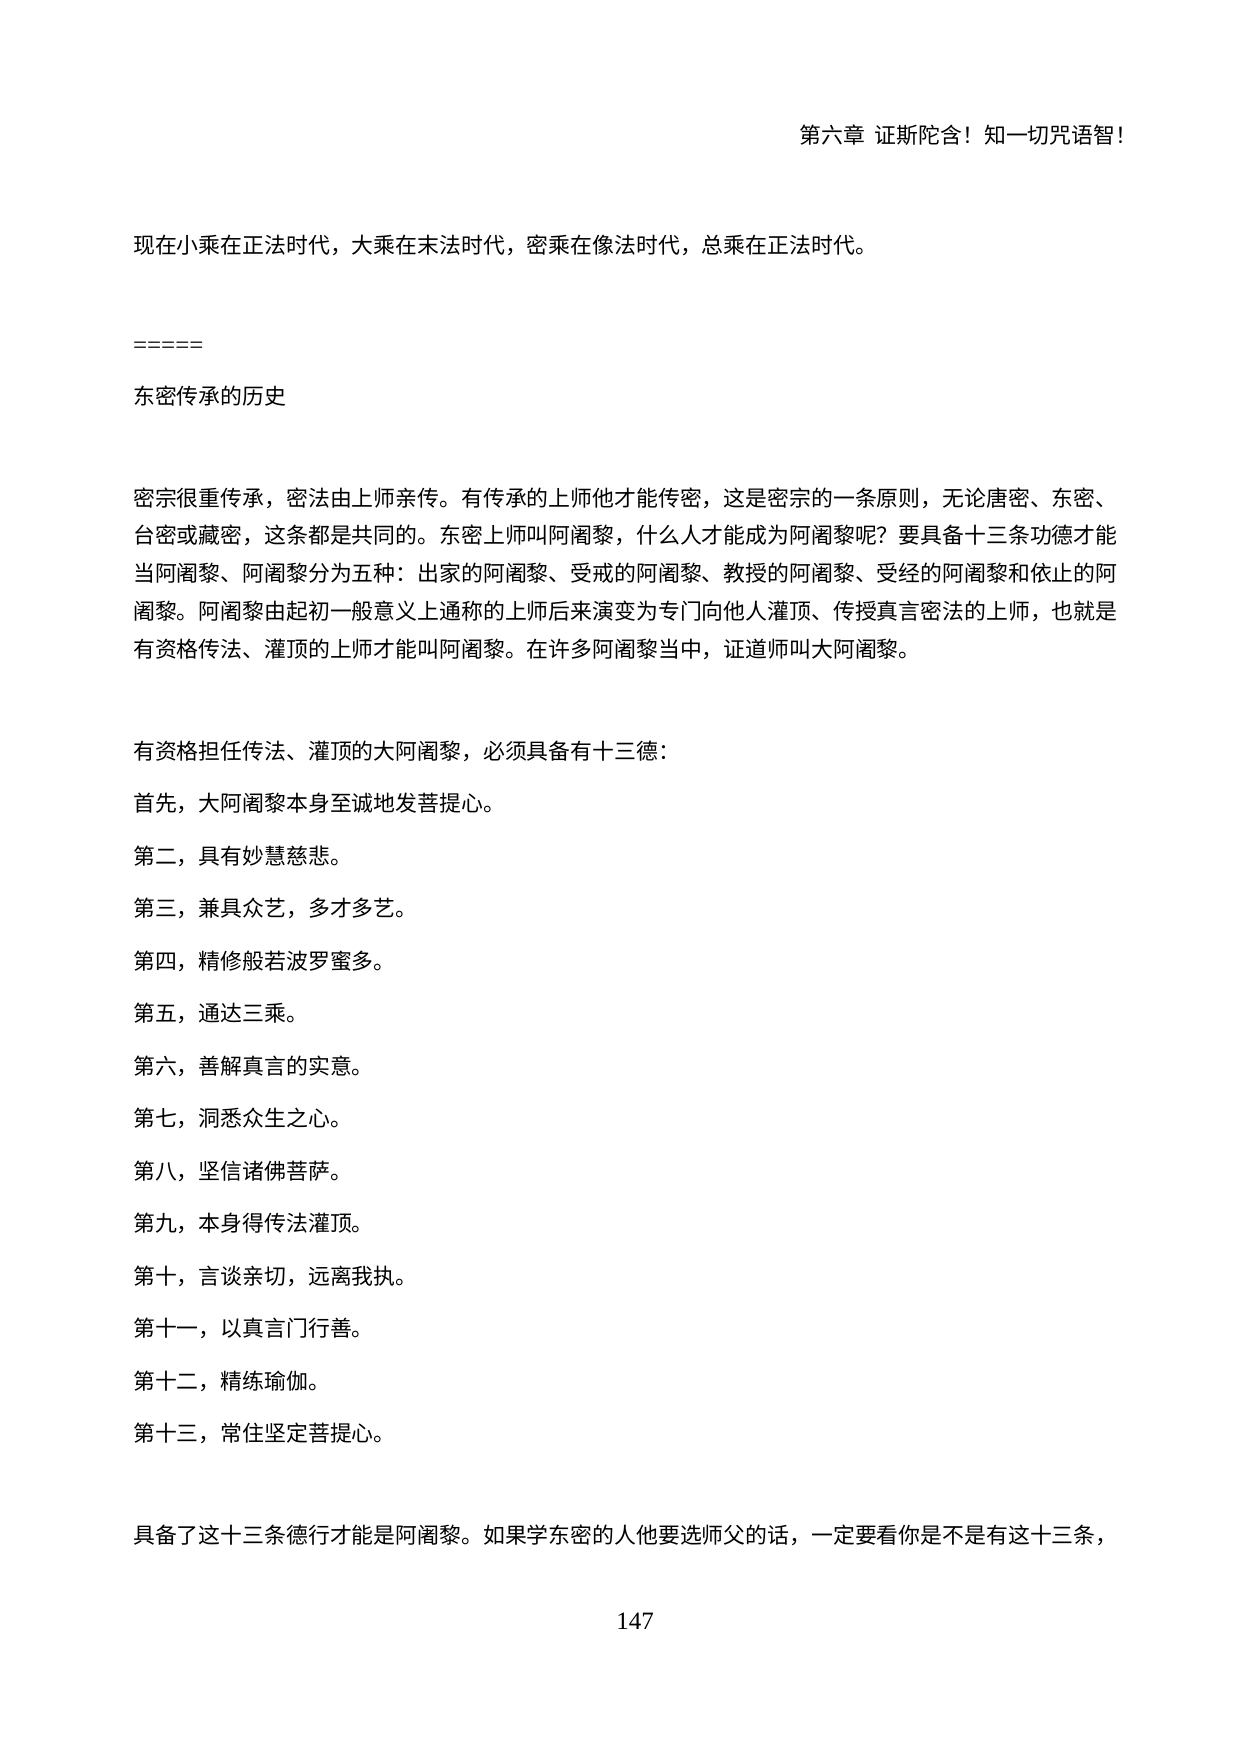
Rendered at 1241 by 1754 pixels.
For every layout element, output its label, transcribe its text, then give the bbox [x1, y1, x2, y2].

text ===== [133, 330, 1137, 359]
text 第七，洞悉众生之心。 [133, 1101, 1137, 1133]
text 第十三，常住坚定菩提心。 [133, 1416, 1137, 1448]
text 第六，善解真言的实意。 [133, 1049, 1137, 1080]
text 第十二，精练瑜伽。 [133, 1364, 1137, 1395]
text 第十一，以真言门行善。 [133, 1311, 1137, 1343]
text 第二，具有妙慧慈悲。 [133, 839, 1137, 870]
text 第九，本身得传法灌顶。 [133, 1206, 1137, 1238]
text 第三，兼具众艺，多才多艺。 [133, 891, 1137, 923]
text 密宗很重传承，密法由上师亲传。有传承的上师他才能传密，这是密宗的一条原则，无论唐密、东密、台密或藏密，这条都是共同的。东密上师叫阿阇黎，什么人才能成为阿阇黎呢？要具备十三条功德才能当阿阇黎、阿阇黎分为五种：出家的阿阇黎、受戒的阿阇黎、教授的阿阇黎、受经的阿阇黎和依止的阿阇黎。阿阇黎由起初一般意义上通称的上师后来演变为专门向他人灌顶、传授真言密法的上师，也就是有资格传法、灌顶的上师才能叫阿阇黎。在许多阿阇黎当中，证道师叫大阿阇黎。 [133, 481, 1137, 664]
text 第八，坚信诸佛菩萨。 [133, 1154, 1137, 1185]
text 首先，大阿阇黎本身至诚地发菩提心。 [133, 786, 1137, 818]
text 东密传承的历史 [133, 379, 1137, 411]
text 具备了这十三条德行才能是阿阇黎。如果学东密的人他要选师父的话，一定要看你是不是有这十三条， [133, 1518, 1137, 1549]
text 现在小乘在正法时代，大乘在末法时代，密乘在像法时代，总乘在正法时代。 [133, 228, 1137, 260]
text 第十，言谈亲切，远离我执。 [133, 1259, 1137, 1290]
text 第五，通达三乘。 [133, 996, 1137, 1028]
text 有资格担任传法、灌顶的大阿阇黎，必须具备有十三德： [133, 734, 1137, 765]
text 第四，精修般若波罗蜜多。 [133, 944, 1137, 975]
